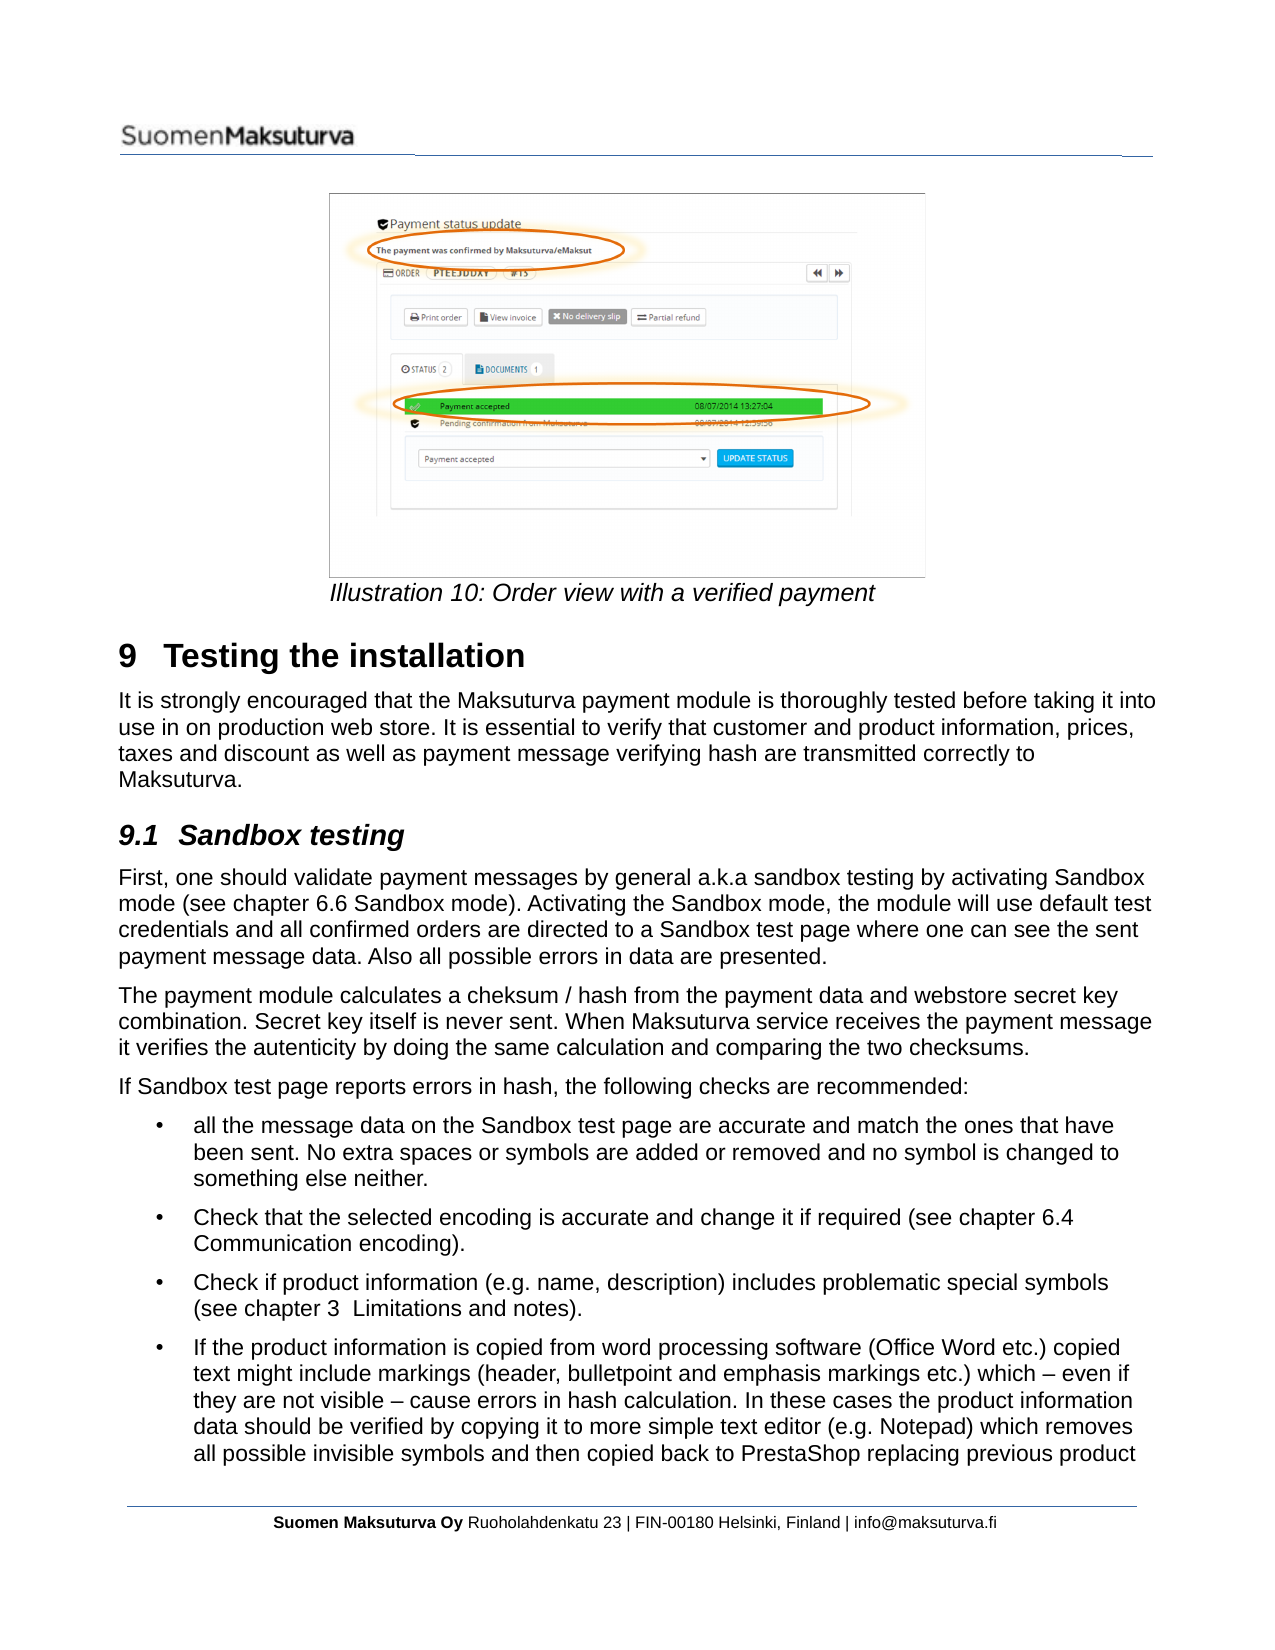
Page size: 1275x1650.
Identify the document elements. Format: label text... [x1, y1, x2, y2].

subtitle [329, 181, 925, 193]
text Illustration 10: Order view with a verified payment [329, 578, 925, 607]
list Check that the selected encoding is accurate and change it if required (see chapter 6.4 Communication encoding). [156, 1204, 1157, 1256]
text If Sandbox test page reports errors in hash, the following checks are recommended: [118, 1073, 1157, 1099]
list Check if product information (e.g. name, description) includes problematic special symbols (see chapter 3 Limitations and notes). [156, 1269, 1157, 1322]
list all the message data on the Sandbox test page are accurate and match the ones that have been sent. No extra spaces or symbols are added or removed and no symbol is changed to something else neither. [156, 1112, 1157, 1191]
text It is strongly encouraged that the Maksuturva payment module is thoroughly tested before taking it into use in on production web store. It is essential to verify that customer and product information, prices, taxes and discount as well as payment message verifying hash are transmitted correctly to Maksuturva. [118, 687, 1157, 793]
subtitle Testing the installation [118, 578, 1157, 675]
picture [120, 124, 358, 147]
list If the product information is copied from word processing software (Office Word etc.) copied text might include markings (header, bulletpoint and emphasis markings etc.) which – even if they are not visible – cause errors in hash calculation. In these cases the product information data should be verified by copying it to more simple text editor (e.g. Notepad) which removes all possible invisible symbols and then copied back to PrestaShop replacing previous product [156, 1334, 1157, 1466]
text First, one should validate payment messages by general a.k.a sandbox testing by activating Sandbox mode (see chapter 6.6 Sandbox mode). Activating the Sandbox mode, the module will use default test credentials and all confirmed orders are directed to a Sandbox test page where one can see the sent payment message data. Also all possible errors in data are presented. [118, 864, 1157, 969]
picture [329, 193, 926, 578]
subtitle Sandbox testing [118, 818, 1157, 851]
text The payment module calculates a cheksum / hash from the payment data and webstore secret key combination. Secret key itself is never sent. When Maksuturva service receives the payment message it verifies the autenticity by doing the same calculation and comparing the two checksums. [118, 982, 1157, 1061]
